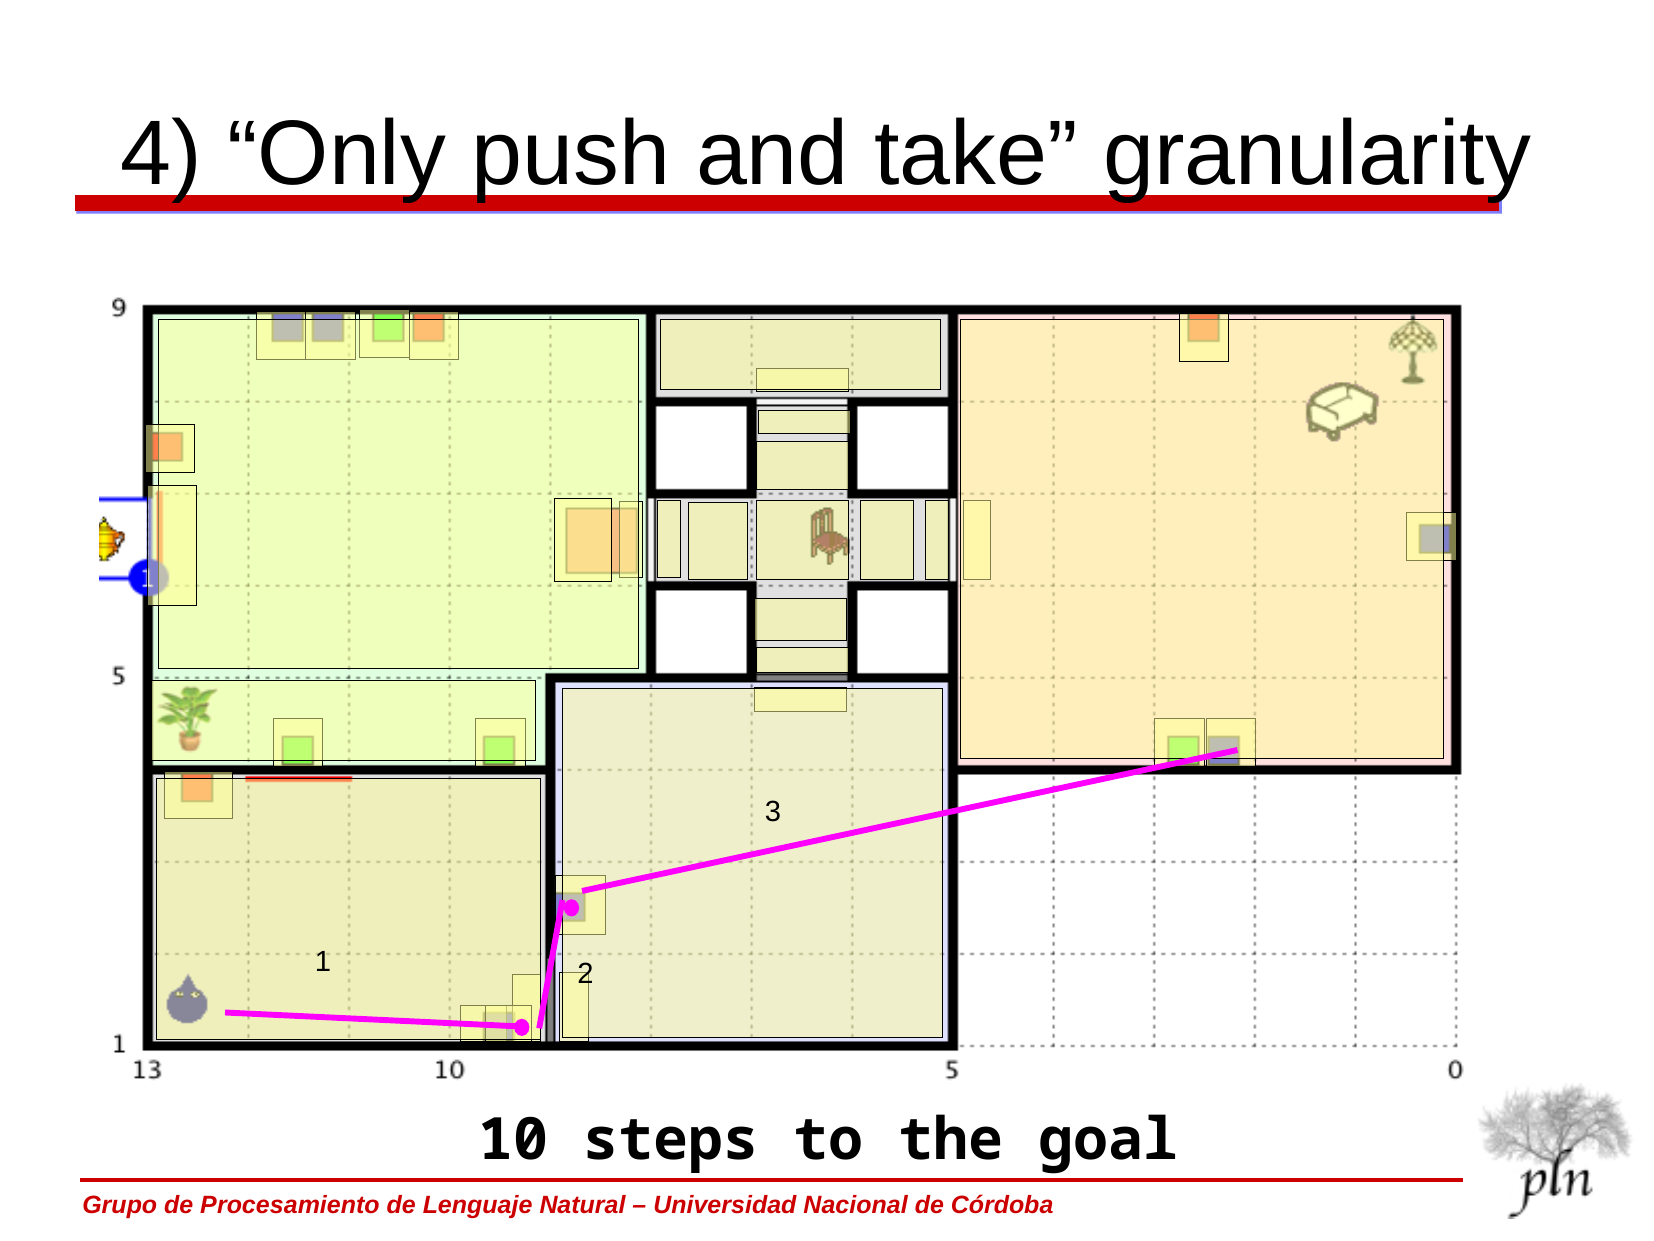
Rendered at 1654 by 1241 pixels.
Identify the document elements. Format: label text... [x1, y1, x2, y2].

text_box [657, 500, 681, 578]
text_box [960, 313, 1457, 767]
title 4) “Only push and take” granularity [82, 56, 1571, 250]
text_box [756, 441, 849, 490]
text_box [660, 319, 941, 392]
text_box [688, 502, 748, 580]
text_box [145, 309, 643, 669]
text_box 10 steps to the goal [119, 1089, 1538, 1173]
text_box [151, 680, 536, 767]
text_box 2 [562, 949, 624, 1013]
picture [99, 265, 1635, 1219]
text_box [758, 410, 851, 434]
text_box 1 [300, 937, 362, 986]
text_box [925, 500, 949, 580]
text_box [754, 598, 847, 641]
text_box [156, 771, 541, 1042]
text_box [756, 647, 849, 673]
text_box 3 [750, 787, 812, 836]
text_box [756, 500, 849, 580]
text_box [555, 687, 943, 1042]
text_box [1178, 761, 1205, 767]
text_box [860, 500, 914, 580]
